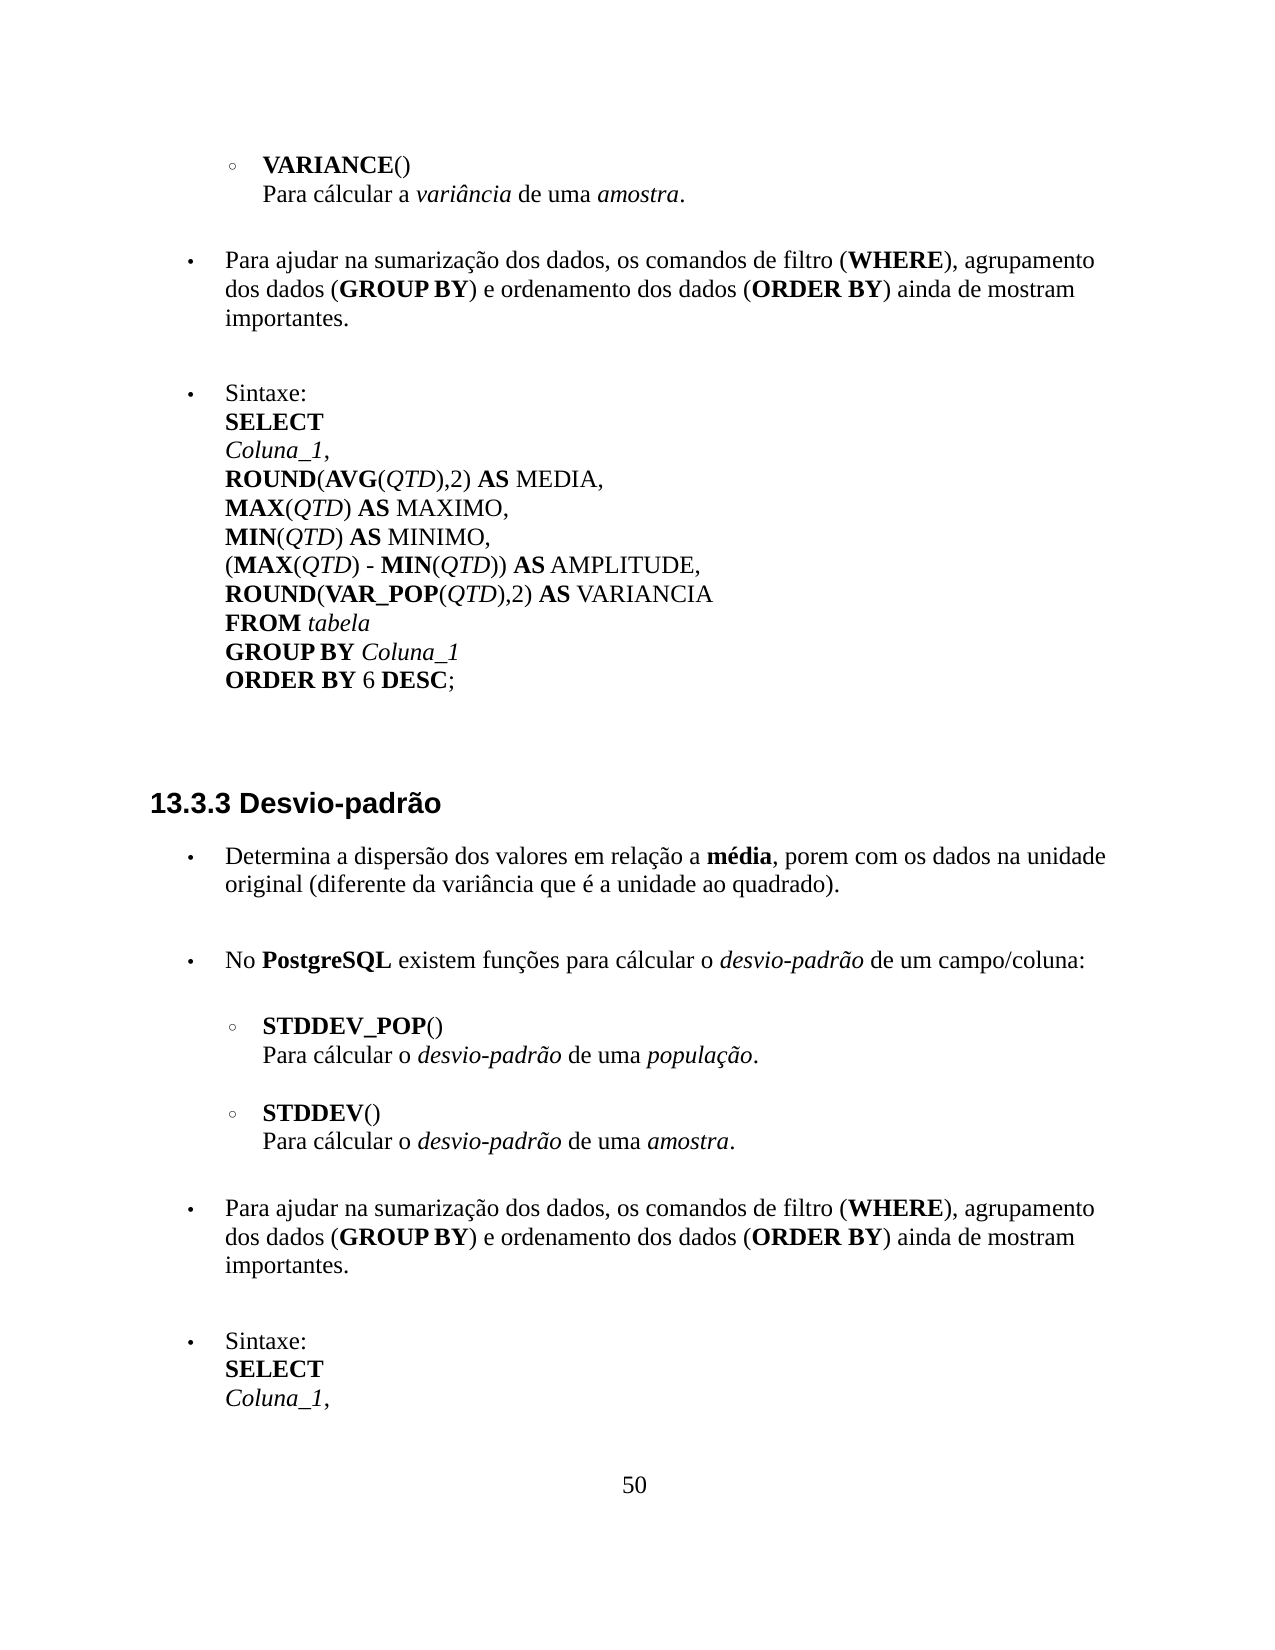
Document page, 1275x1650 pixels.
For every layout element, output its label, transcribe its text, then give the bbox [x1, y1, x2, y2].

list No PostgreSQL existem funções para cálcular o desvio-padrão de um campo/coluna: [187, 945, 1125, 1002]
list VARIANCE() Para cálcular a variância de uma amostra. [225, 150, 1125, 236]
list Sintaxe: SELECT Coluna_1, ROUND(AVG(QTD),2) AS MEDIA, MAX(QTD) AS MAXIMO, MIN(QTD) AS MINIMO, (MAX(QTD) - MIN(QTD)) AS AMPLITUDE, ROUND(VAR_POP(QTD),2) AS VARIANCIA FROM tabela GROUP BY Coluna_1 ORDER BY 6 DESC; [187, 378, 1125, 723]
list Determina a dispersão dos valores em relação a média, porem com os dados na unidade original (diferente da variância que é a unidade ao quadrado). [187, 841, 1125, 927]
list Para ajudar na sumarização dos dados, os comandos de filtro (WHERE), agrupamento dos dados (GROUP BY) e ordenamento dos dados (ORDER BY) ainda de mostram importantes. [187, 245, 1125, 360]
subtitle 13.3.3 Desvio-padrão [150, 786, 1125, 819]
list Para ajudar na sumarização dos dados, os comandos de filtro (WHERE), agrupamento dos dados (GROUP BY) e ordenamento dos dados (ORDER BY) ainda de mostram importantes. [187, 1193, 1125, 1308]
list STDDEV_POP() Para cálcular o desvio-padrão de uma população. [225, 1011, 1125, 1098]
list Sintaxe: SELECT Coluna_1, [187, 1326, 1125, 1412]
list STDDEV() Para cálcular o desvio-padrão de uma amostra. [225, 1098, 1125, 1184]
